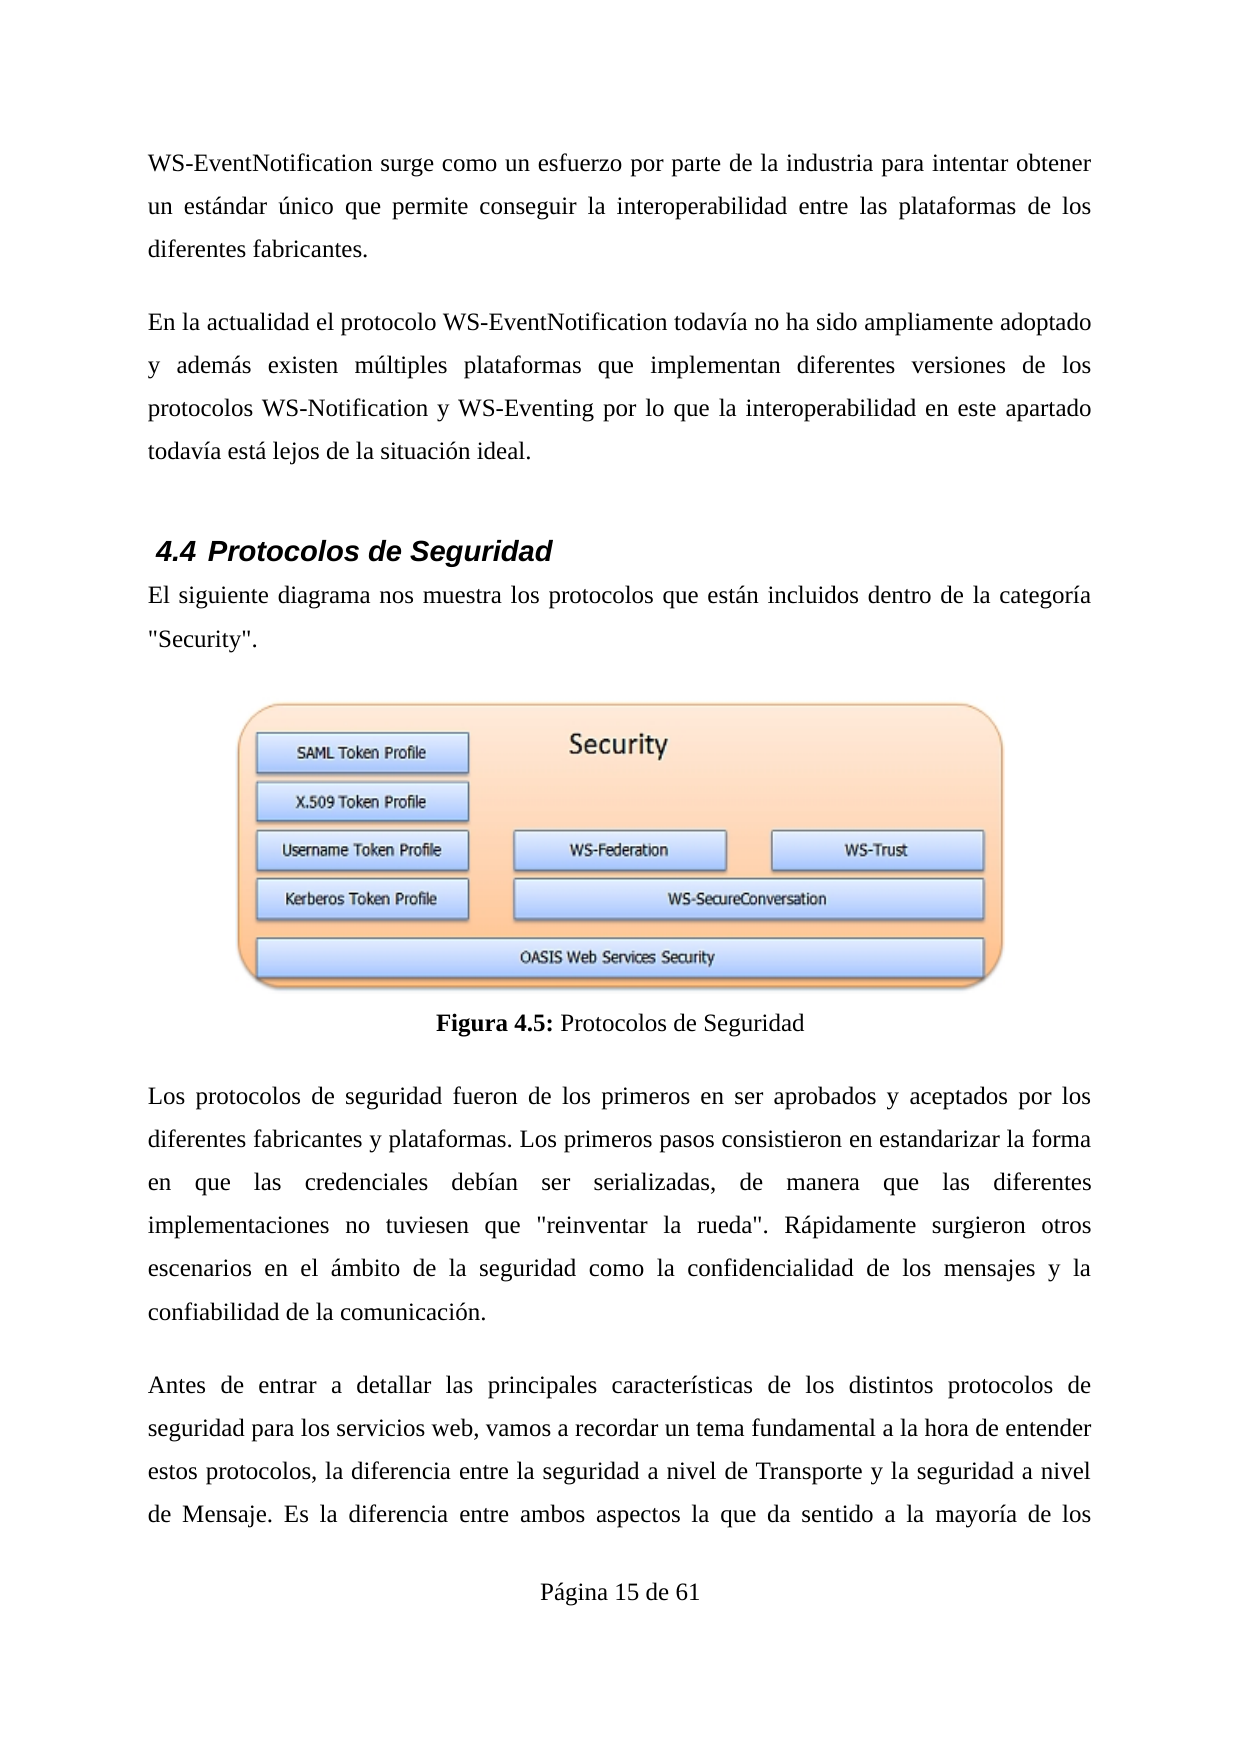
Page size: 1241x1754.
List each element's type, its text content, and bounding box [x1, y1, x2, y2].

picture [235, 696, 1006, 994]
text Antes de entrar a detallar las principales características de los distintos protocolos de seguridad para los servicios web, vamos a recordar un tema fundamental a la hora de entender estos protocolos, la diferencia entre la seguridad a nivel de Transporte y la seguridad a nivel de Mensaje. Es la diferencia entre ambos aspectos la que da sentido a la mayoría de los [148, 1370, 1093, 1528]
subtitle Protocolos de Seguridad [148, 534, 1093, 568]
text En la actualidad el protocolo WS-EventNotification todavía no ha sido ampliamente adoptado y además existen múltiples plataformas que implementan diferentes versiones de los protocolos WS-Notification y WS-Eventing por lo que la interoperabilidad en este apartado todavía está lejos de la situación ideal. [148, 307, 1093, 465]
text El siguiente diagrama nos muestra los protocolos que están incluidos dentro de la categoría "Security". [148, 581, 1093, 652]
text Figura 4.5: Protocolos de Seguridad [148, 994, 1093, 1037]
text Los protocolos de seguridad fueron de los primeros en ser aprobados y aceptados por los diferentes fabricantes y plataformas. Los primeros pasos consistieron en estandarizar la forma en que las credenciales debían ser serializadas, de manera que las diferentes implementaciones no tuviesen que "reinventar la rueda". Rápidamente surgieron otros escenarios en el ámbito de la seguridad como la confidencialidad de los mensajes y la confiabilidad de la comunicación. [148, 1081, 1093, 1325]
text WS-EventNotification surge como un esfuerzo por parte de la industria para intentar obtener un estándar único que permite conseguir la interoperabilidad entre las plataformas de los diferentes fabricantes. [148, 148, 1093, 263]
